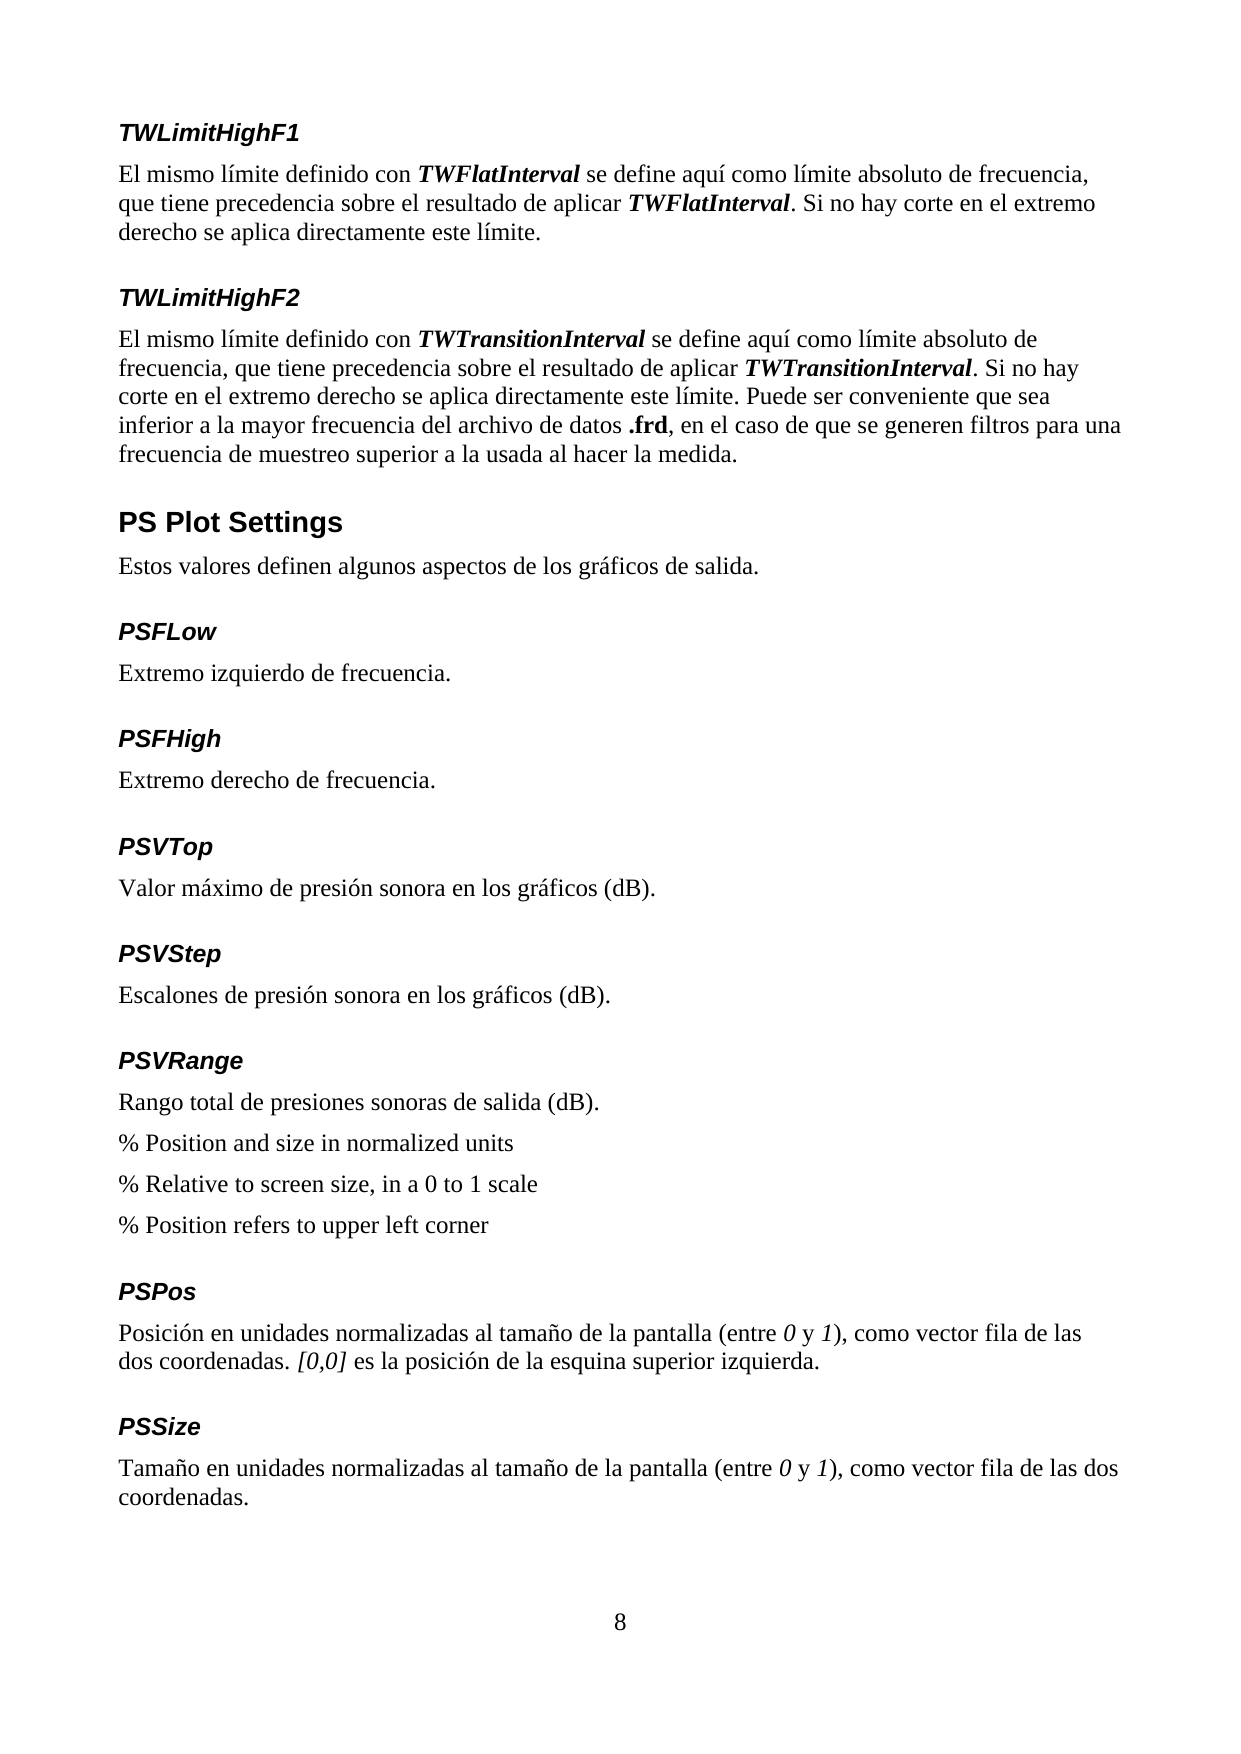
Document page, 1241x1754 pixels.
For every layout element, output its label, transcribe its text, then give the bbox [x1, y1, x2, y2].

text % Position refers to upper left corner [118, 1210, 1122, 1239]
text % Position and size in normalized units [118, 1128, 1122, 1157]
subtitle PSVTop [118, 832, 1122, 860]
subtitle PSFLow [118, 617, 1122, 646]
subtitle PSVRange [118, 1046, 1122, 1074]
text Posición en unidades normalizadas al tamaño de la pantalla (entre 0 y 1), como vector fila de las dos coordenadas. [0,0] es la posición de la esquina superior izquierda. [118, 1318, 1122, 1375]
subtitle PSVStep [118, 939, 1122, 967]
subtitle PSPos [118, 1277, 1122, 1305]
subtitle PS Plot Settings [118, 505, 1122, 538]
text Escalones de presión sonora en los gráficos (dB). [118, 980, 1122, 1008]
text El mismo límite definido con TWTransitionInterval se define aquí como límite absoluto de frecuencia, que tiene precedencia sobre el resultado de aplicar TWTransitionInterval. Si no hay corte en el extremo derecho se aplica directamente este límite. Puede ser conveniente que sea inferior a la mayor frecuencia del archivo de datos .frd, en el caso de que se generen filtros para una frecuencia de muestreo superior a la usada al hacer la medida. [118, 324, 1122, 468]
subtitle TWLimitHighF2 [118, 283, 1122, 311]
subtitle TWLimitHighF1 [118, 118, 1122, 147]
subtitle PSFHigh [118, 724, 1122, 753]
text El mismo límite definido con TWFlatInterval se define aquí como límite absoluto de frecuencia, que tiene precedencia sobre el resultado de aplicar TWFlatInterval. Si no hay corte en el extremo derecho se aplica directamente este límite. [118, 159, 1122, 245]
text Tamaño en unidades normalizadas al tamaño de la pantalla (entre 0 y 1), como vector fila de las dos coordenadas. [118, 1453, 1122, 1511]
text Rango total de presiones sonoras de salida (dB). [118, 1087, 1122, 1116]
text Extremo derecho de frecuencia. [118, 765, 1122, 794]
text Extremo izquierdo de frecuencia. [118, 658, 1122, 687]
text Estos valores definen algunos aspectos de los gráficos de salida. [118, 551, 1122, 580]
text % Relative to screen size, in a 0 to 1 scale [118, 1169, 1122, 1198]
text Valor máximo de presión sonora en los gráficos (dB). [118, 873, 1122, 901]
subtitle PSSize [118, 1412, 1122, 1441]
